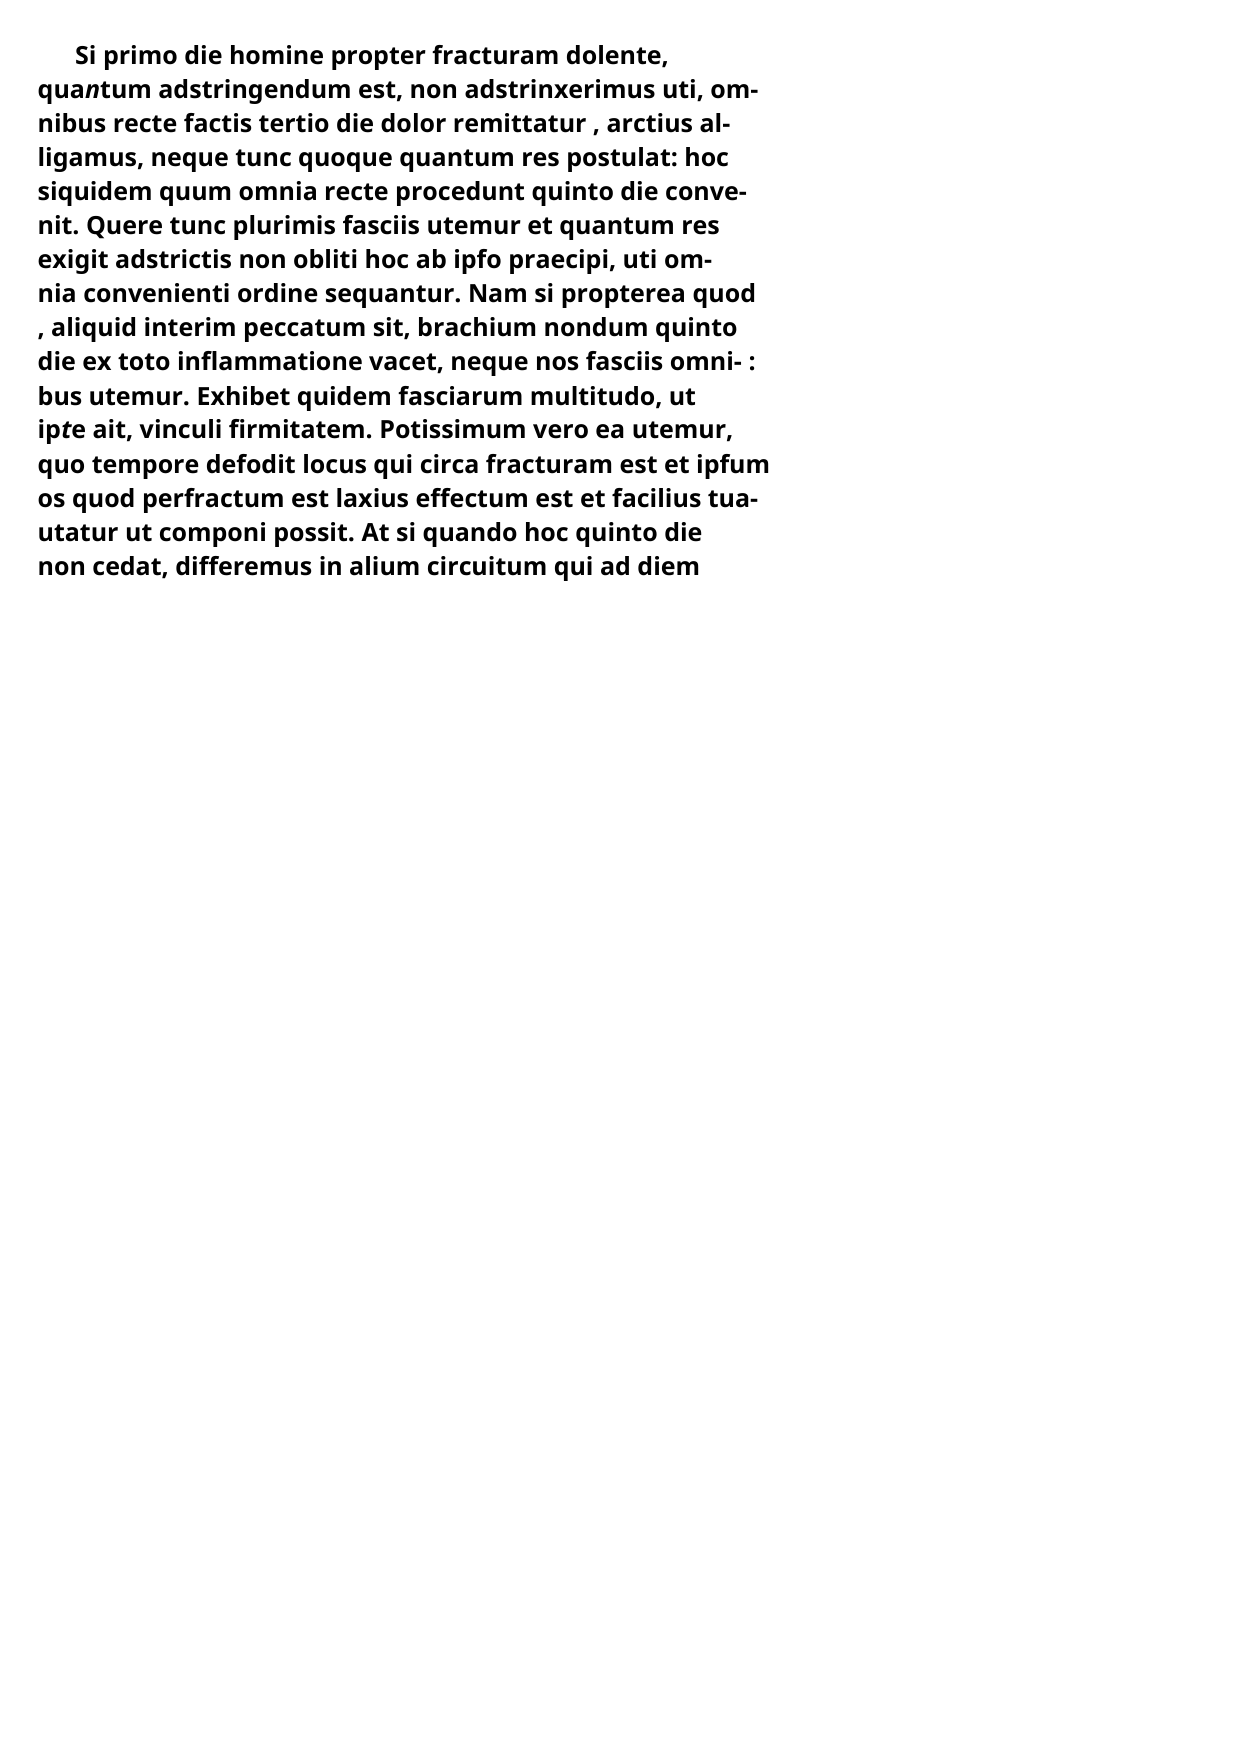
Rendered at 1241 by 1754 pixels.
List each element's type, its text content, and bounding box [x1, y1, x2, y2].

text Si primo die homine propter fracturam dolente, quantum adstringendum est, non adstrinxerimus uti, om- nibus recte factis tertio die dolor remittatur , arctius al- ligamus, neque tunc quoque quantum res postulat: hoc siquidem quum omnia recte procedunt quinto die conve- nit. Quere tunc plurimis fasciis utemur et quantum res exigit adstrictis non obliti hoc ab ipfo praecipi, uti om- nia convenienti ordine sequantur. Nam si propterea quod , aliquid interim peccatum sit, brachium nondum quinto die ex toto inflammatione vacet, neque nos fasciis omni- : bus utemur. Exhibet quidem fasciarum multitudo, ut ipte ait, vinculi firmitatem. Potissimum vero ea utemur, quo tempore defodit locus qui circa fracturam est et ipfum os quod perfractum est laxius effectum est et facilius tua- utatur ut componi possit. At si quando hoc quinto die non cedat, differemus in alium circuitum qui ad diem [37, 37, 1203, 582]
